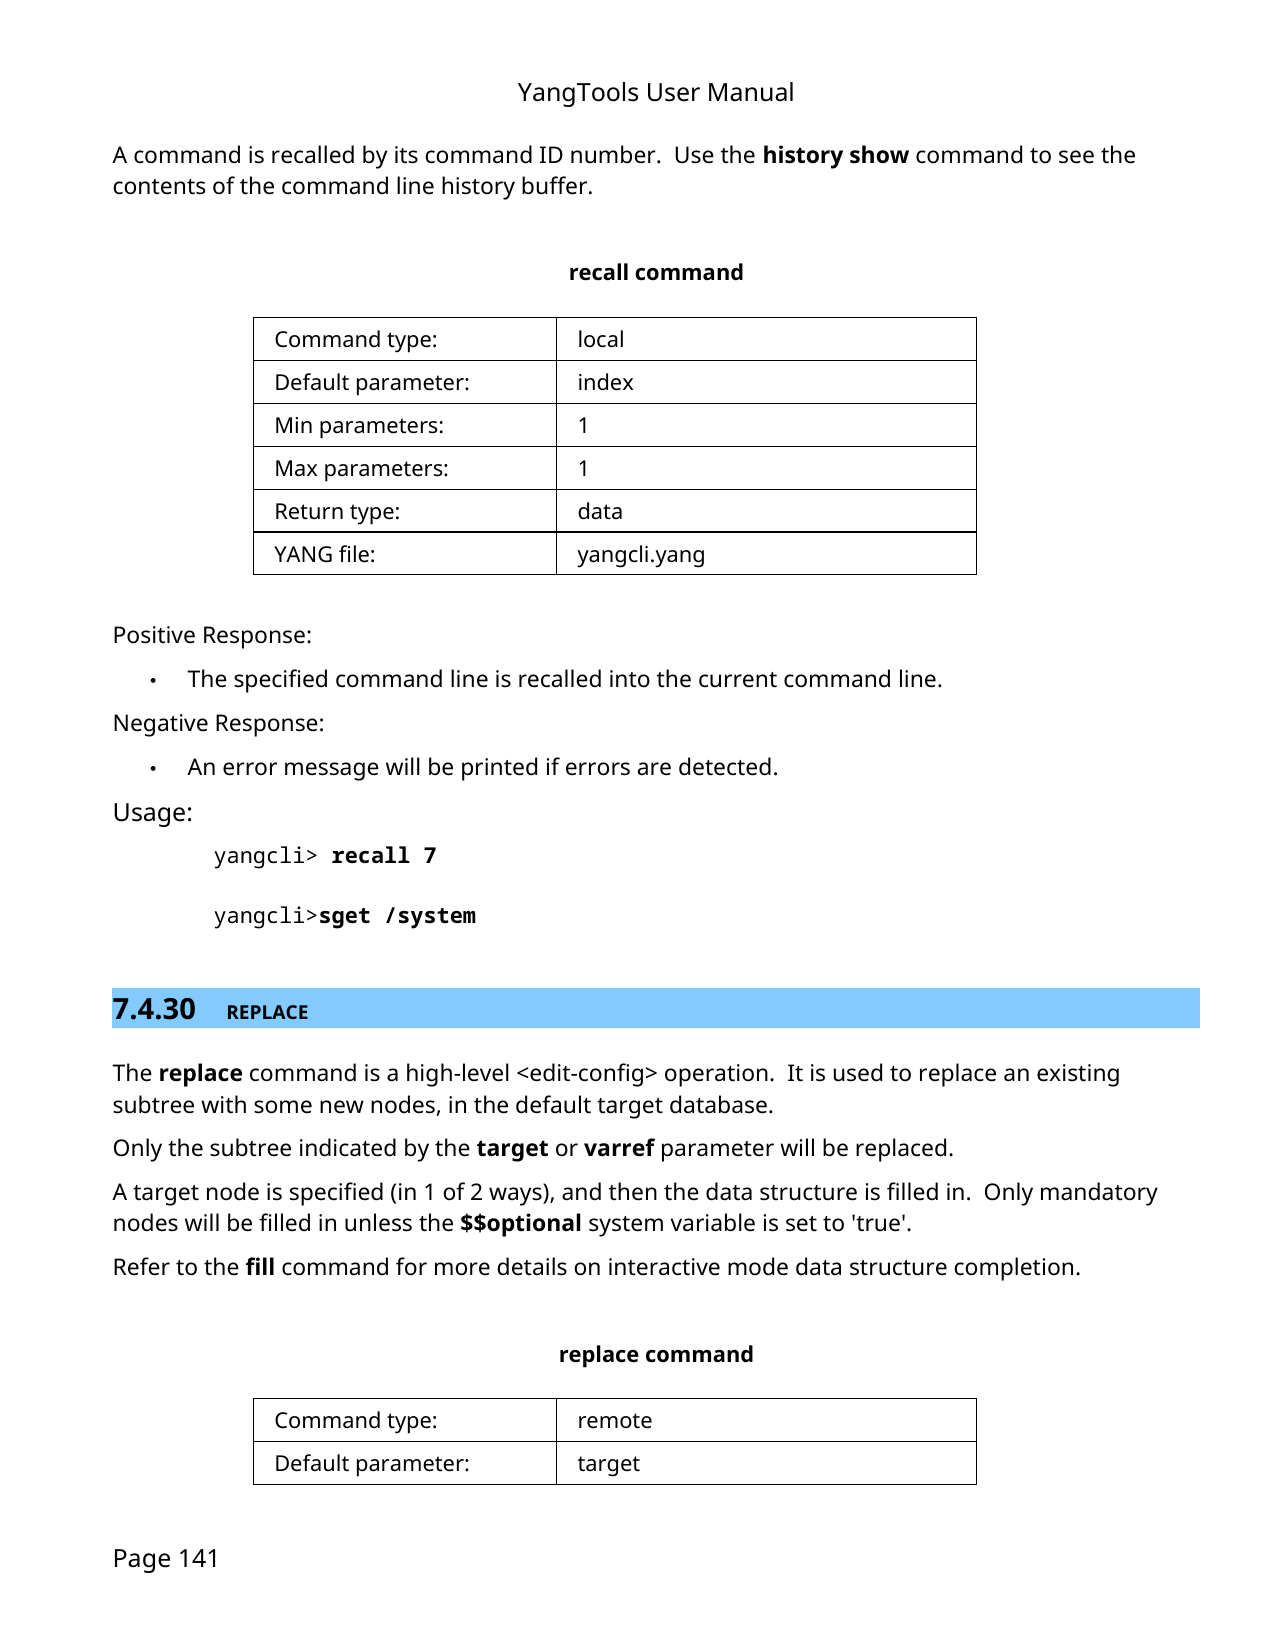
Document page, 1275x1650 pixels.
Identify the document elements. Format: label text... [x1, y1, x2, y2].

table_cell Return type: [254, 490, 556, 531]
table_cell index [557, 361, 976, 403]
subtitle replace [112, 988, 1200, 1028]
text A command is recalled by its command ID number. Use the history show command to see the contents of the command line history buffer. [112, 138, 1200, 201]
text yangcli> recall 7 yangcli>sget /system [139, 840, 1200, 959]
table_cell Max parameters: [254, 447, 556, 488]
list The specified command line is recalled into the current command line. [150, 663, 1200, 694]
table_header Command type: [254, 318, 556, 360]
table_cell Default parameter: [254, 361, 556, 403]
text Positive Response: [112, 619, 1200, 650]
table_cell 1 [557, 447, 976, 488]
text Negative Response: [112, 707, 1200, 738]
text A target node is specified (in 1 of 2 ways), and then the data structure is filled in. Only mandatory nodes will be filled in unless the $$optional system variable is set to 'true'. [112, 1176, 1200, 1239]
subtitle recall command [127, 257, 1185, 287]
table_cell 1 [557, 404, 976, 446]
table_cell Min parameters: [254, 404, 556, 446]
table_cell target [557, 1442, 976, 1484]
table_header Command type: [254, 1399, 556, 1441]
text Only the subtree indicated by the target or varref parameter will be replaced. [112, 1132, 1200, 1164]
text The replace command is a high-level <edit-config> operation. It is used to replace an existing subtree with some new nodes, in the default target database. [112, 1057, 1200, 1120]
table_cell data [557, 490, 976, 531]
table_cell YANG file: [254, 533, 556, 574]
subtitle replace command [127, 1339, 1185, 1368]
text Refer to the fill command for more details on interactive mode data structure completion. [112, 1251, 1200, 1282]
table_cell yangcli.yang [557, 533, 976, 574]
list An error message will be printed if errors are detected. [150, 750, 1200, 782]
table_header remote [557, 1399, 976, 1441]
text Usage: [112, 794, 1200, 828]
table_header local [557, 318, 976, 360]
table_cell Default parameter: [254, 1442, 556, 1484]
